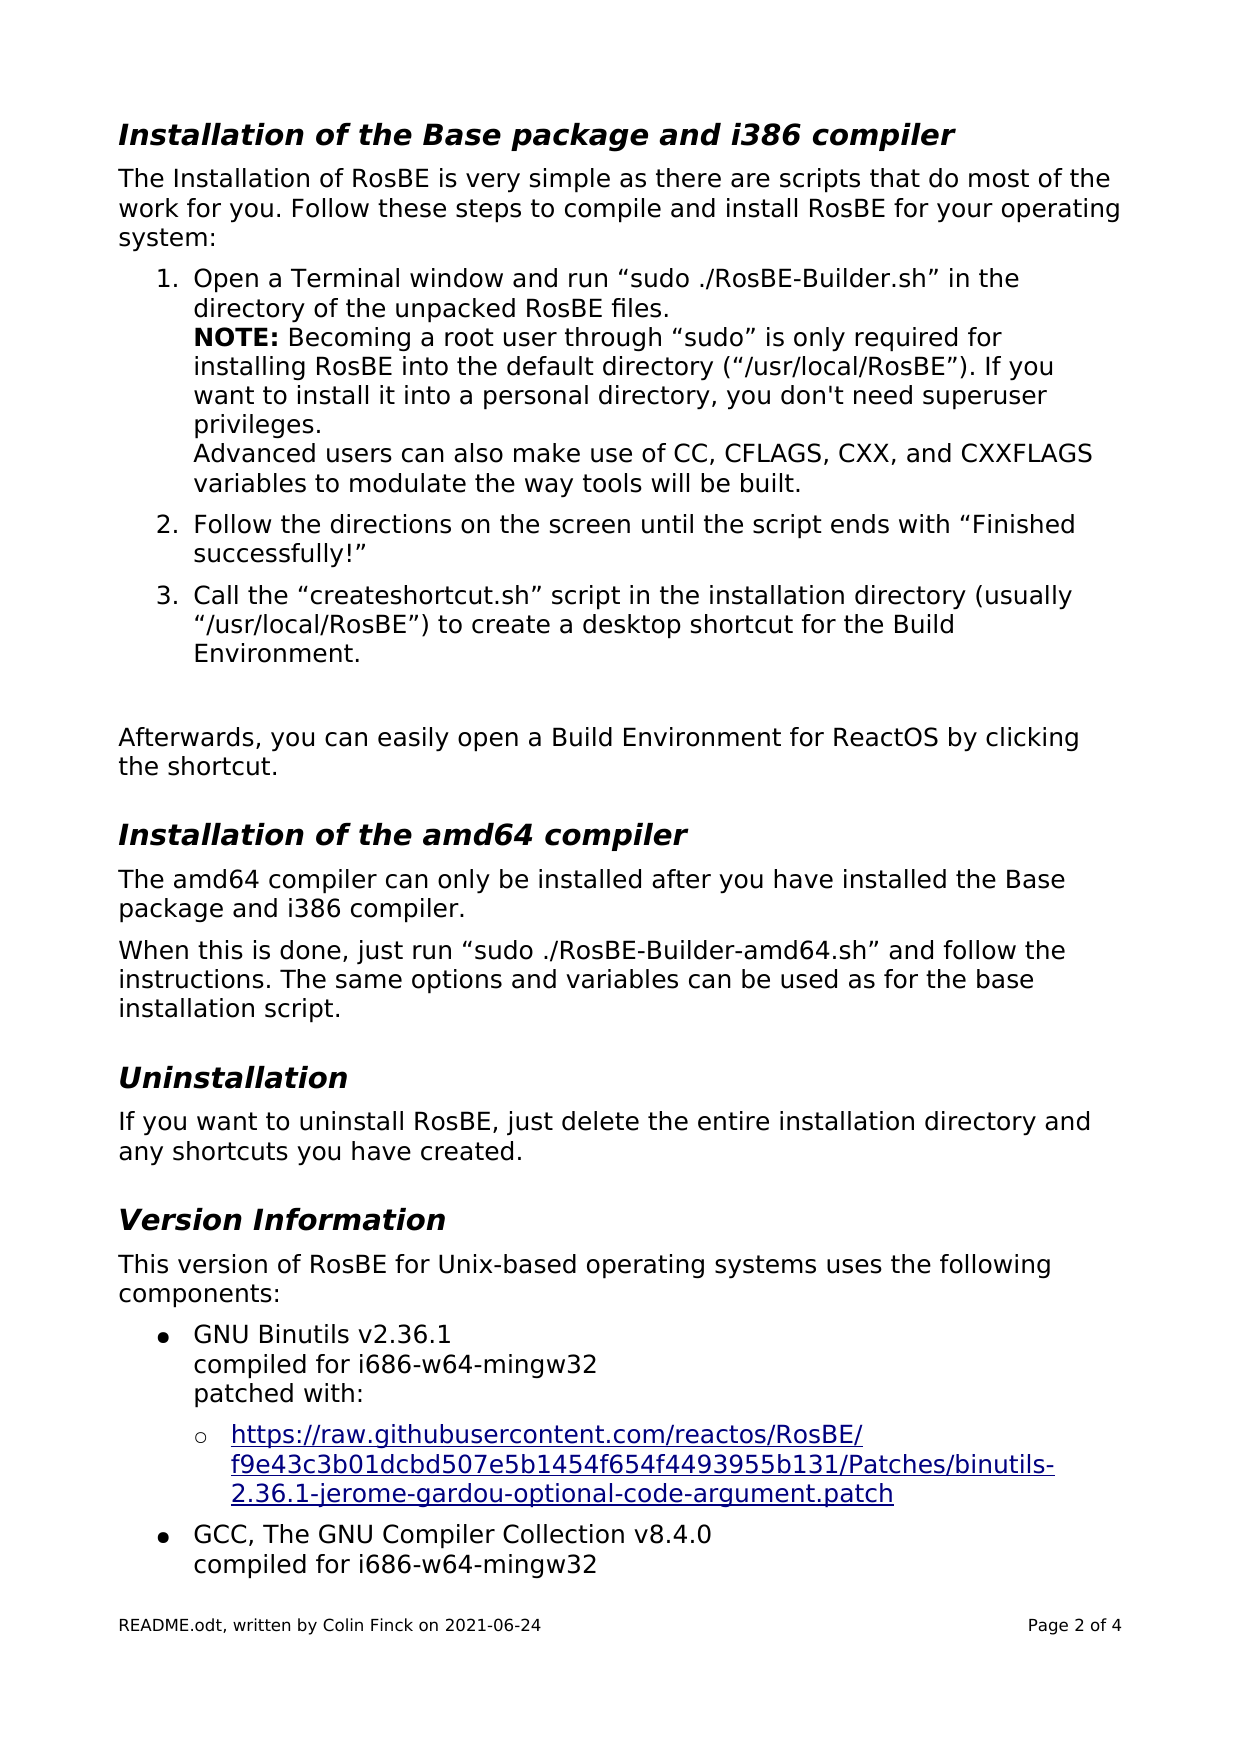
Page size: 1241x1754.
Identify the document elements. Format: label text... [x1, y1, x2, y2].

list https://raw.githubusercontent.com/reactos/RosBE/f9e43c3b01dcbd507e5b1454f654f4493955b131/Patches/binutils-2.36.1-jerome-gardou-optional-code-argument.patch [193, 1421, 1122, 1508]
list Follow the directions on the screen until the script ends with “Finished successfully!” [156, 510, 1122, 569]
text Afterwards, you can easily open a Build Environment for ReactOS by clicking the shortcut. [118, 723, 1122, 781]
text The Installation of RosBE is very simple as there are scripts that do most of the work for you. Follow these steps to compile and install RosBE for your operating system: [118, 164, 1122, 252]
list GCC, The GNU Compiler Collection v8.4.0 compiled for i686-w64-mingw32 [156, 1521, 1122, 1579]
text When this is done, just run “sudo ./RosBE-Builder-amd64.sh” and follow the instructions. The same options and variables can be used as for the base installation script. [118, 936, 1122, 1023]
text The amd64 compiler can only be installed after you have installed the Base package and i386 compiler. [118, 865, 1122, 923]
text This version of RosBE for Unix-based operating systems uses the following components: [118, 1250, 1122, 1308]
subtitle Version Information [118, 1203, 1122, 1237]
subtitle Uninstallation [118, 1061, 1122, 1095]
subtitle Installation of the Base package and i386 compiler [118, 118, 1122, 152]
list GNU Binutils v2.36.1 compiled for i686-w64-mingw32 patched with: [156, 1321, 1122, 1408]
subtitle Installation of the amd64 compiler [118, 819, 1122, 853]
list Open a Terminal window and run “sudo ./RosBE-Builder.sh” in the directory of the unpacked RosBE files. NOTE: Becoming a root user through “sudo” is only required for installing RosBE into the default directory (“/usr/local/RosBE”). If you want to install it into a personal directory, you don't need superuser privileges. Advanced users can also make use of CC, CFLAGS, CXX, and CXXFLAGS variables to modulate the way tools will be built. [156, 264, 1122, 498]
list Call the “createshortcut.sh” script in the installation directory (usually “/usr/local/RosBE”) to create a desktop shortcut for the Build Environment. [156, 581, 1122, 669]
text If you want to uninstall RosBE, just delete the entire installation directory and any shortcuts you have created. [118, 1107, 1122, 1166]
